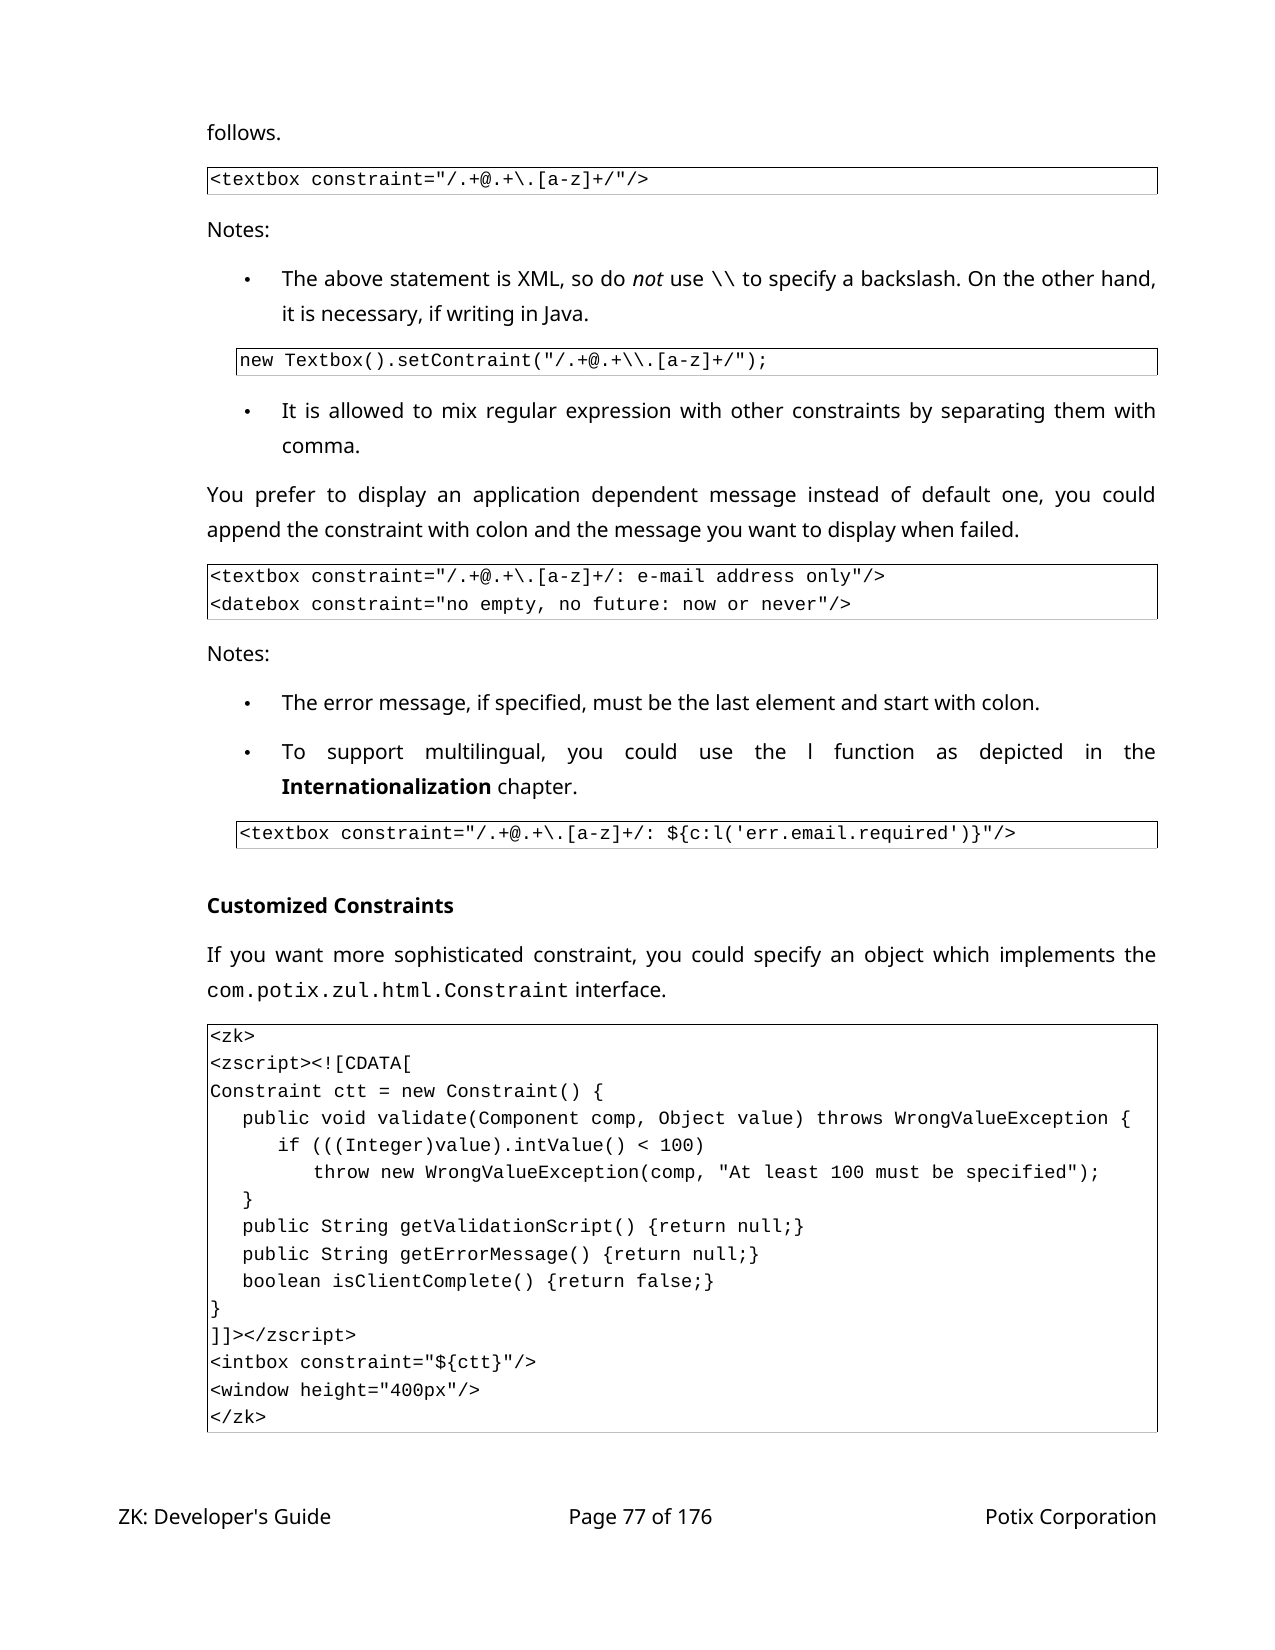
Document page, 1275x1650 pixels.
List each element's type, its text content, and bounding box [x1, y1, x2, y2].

text <zscript><![CDATA[ [208, 1051, 1157, 1076]
text new Textbox().setContraint("/.+@.+\\.[a-z]+/"); [237, 349, 1157, 375]
list It is allowed to mix regular expression with other constraints by separating them with comma. [244, 396, 1157, 459]
text <textbox constraint="/.+@.+\.[a-z]+/: e-mail address only"/> [208, 565, 1157, 588]
text <textbox constraint="/.+@.+\.[a-z]+/: ${c:l('err.email.required')}"/> [237, 822, 1157, 848]
text } [208, 1187, 1157, 1211]
text ]]></zscript> [208, 1323, 1157, 1347]
text public String getErrorMessage() {return null;} [208, 1242, 1157, 1266]
text Constraint ctt = new Constraint() { [208, 1078, 1157, 1103]
text You prefer to display an application dependent message instead of default one, you could append the constraint with colon and the message you want to display when failed. [207, 480, 1157, 543]
subtitle Customized Constraints [207, 891, 1157, 919]
text public String getValidationScript() {return null;} [208, 1214, 1157, 1239]
text throw new WrongValueException(comp, "At least 100 must be specified"); [208, 1160, 1157, 1184]
text If you want more sophisticated constraint, you could specify an object which implements the com.potix.zul.html.Constraint interface. [207, 940, 1157, 1003]
text <intbox constraint="${ctt}"/> [208, 1350, 1157, 1374]
text } [208, 1296, 1157, 1320]
text boolean isClientComplete() {return false;} [208, 1269, 1157, 1293]
text follows. [207, 118, 1157, 146]
text <datebox constraint="no empty, no future: now or never"/> [208, 591, 1157, 619]
text </zk> [208, 1405, 1157, 1432]
text Notes: [207, 215, 1157, 243]
text Notes: [207, 639, 1157, 667]
text <zk> [208, 1025, 1157, 1048]
text public void validate(Component comp, Object value) throws WrongValueException { [208, 1106, 1157, 1130]
text <textbox constraint="/.+@.+\.[a-z]+/"/> [208, 168, 1157, 194]
list The error message, if specified, must be the last element and start with colon. [244, 688, 1157, 716]
text <window height="400px"/> [208, 1377, 1157, 1402]
text if (((Integer)value).intValue() < 100) [208, 1133, 1157, 1157]
list The above statement is XML, so do not use \\ to specify a backslash. On the other hand, it is necessary, if writing in Java. [244, 264, 1157, 327]
list To support multilingual, you could use the l function as depicted in the Internationalization chapter. [244, 737, 1157, 800]
